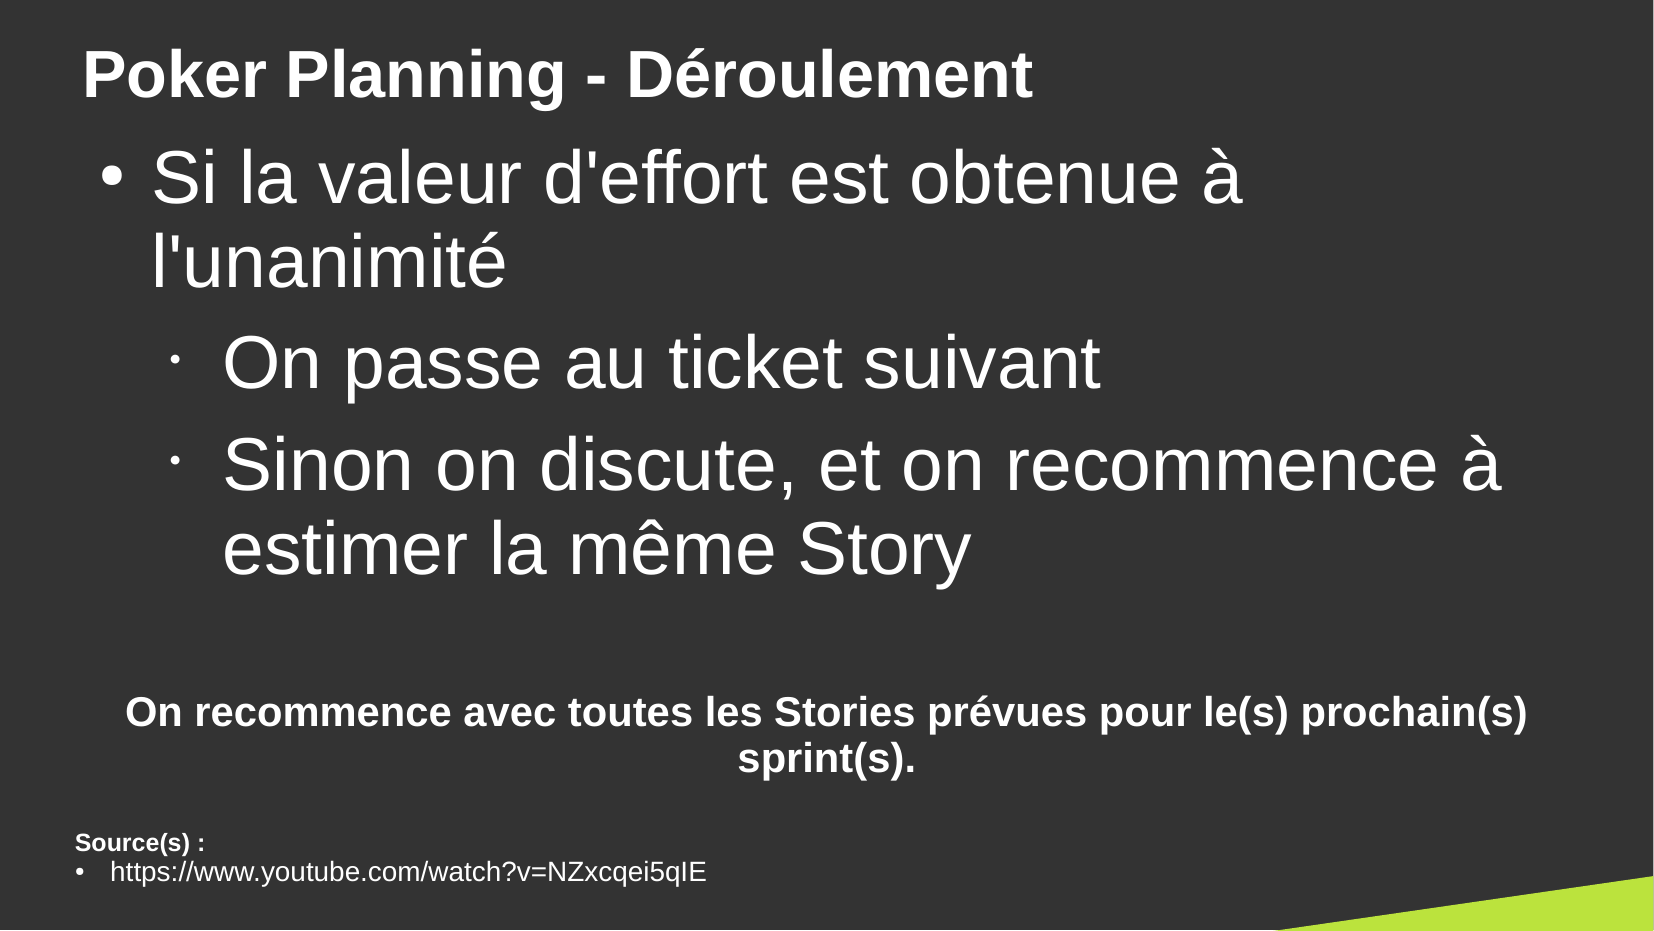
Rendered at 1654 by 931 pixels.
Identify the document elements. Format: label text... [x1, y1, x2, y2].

title On recommence avec toutes les Stories prévues pour le(s) prochain(s) sprint(s). [31, 688, 1622, 782]
text_box [1273, 876, 1654, 931]
list Si la valeur d'effort est obtenue à l'unanimité On passe au ticket suivant Sinon on discute, et on recommence à estimer la même Story [80, 135, 1620, 688]
title Poker Planning - Déroulement [82, 37, 1571, 122]
text_box Source(s) : https://www.youtube.com/watch?v=NZxcqei5qIE [60, 821, 1546, 921]
